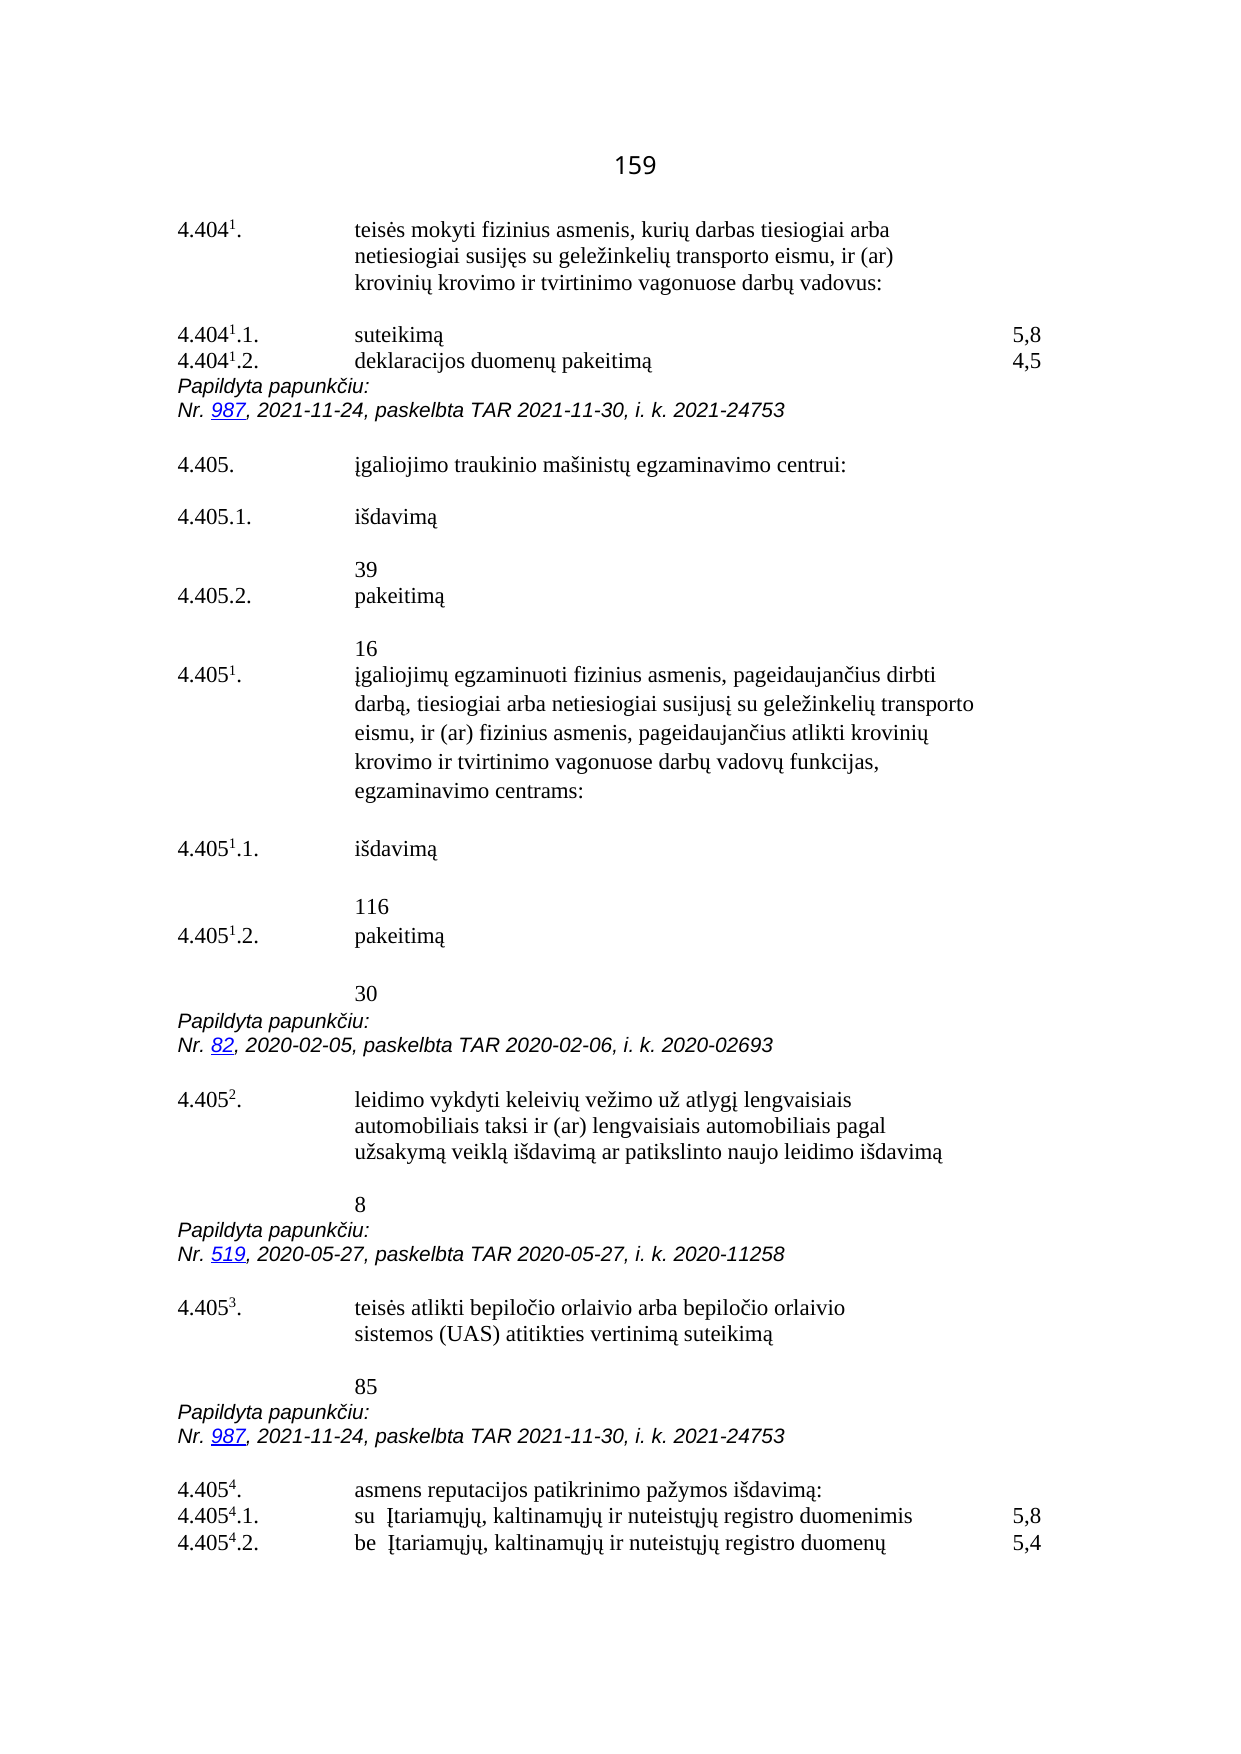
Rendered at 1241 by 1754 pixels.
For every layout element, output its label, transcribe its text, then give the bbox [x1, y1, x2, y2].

text Nr. 987, 2021-11-24, paskelbta TAR 2021-11-30, i. k. 2021-24753 [177, 1423, 1092, 1447]
text Nr. 82, 2020-02-05, paskelbta TAR 2020-02-06, i. k. 2020-02693 [177, 1033, 1092, 1057]
text 4.4041.1. suteikimą 5,8 [177, 321, 1092, 348]
text 4.4053. teisės atlikti bepiločio orlaivio arba bepiločio orlaivio sistemos (UAS) atitikties vertinimą suteikimą 85 [177, 1294, 915, 1399]
text 4.405.1. išdavimą 39 [177, 503, 945, 582]
text 4.4054.2. be Įtariamųjų, kaltinamųjų ir nuteistųjų registro duomenų 5,4 [177, 1529, 1092, 1555]
text 4.4051.1. išdavimą 116 [177, 835, 989, 919]
text 4.4054. asmens reputacijos patikrinimo pažymos išdavimą: [177, 1476, 1092, 1502]
text 4.4041.2. deklaracijos duomenų pakeitimą 4,5 [177, 348, 1092, 374]
text Papildyta papunkčiu: [177, 374, 1092, 398]
text 4.4052. leidimo vykdyti keleivių vežimo už atlygį lengvaisiais automobiliais taksi ir (ar) lengvaisiais automobiliais pagal užsakymą veiklą išdavimą ar patikslinto naujo leidimo išdavimą 8 [177, 1086, 974, 1217]
text Papildyta papunkčiu: [177, 1399, 1092, 1423]
text 4.4051.2. pakeitimą 30 [177, 922, 989, 1006]
text 4.4054.1. su Įtariamųjų, kaltinamųjų ir nuteistųjų registro duomenimis 5,8 [177, 1502, 1092, 1529]
text 4.4051. įgaliojimų egzaminuoti fizinius asmenis, pageidaujančius dirbti darbą, tiesiogiai arba netiesiogiai susijusį su geležinkelių transporto eismu, ir (ar) fizinius asmenis, pageidaujančius atlikti krovinių krovimo ir tvirtinimo vagonuose darbų vadovų funkcijas, egzaminavimo centrams: [177, 661, 989, 833]
text Nr. 519, 2020-05-27, paskelbta TAR 2020-05-27, i. k. 2020-11258 [177, 1241, 1092, 1265]
text 4.405. įgaliojimo traukinio mašinistų egzaminavimo centrui: [177, 451, 945, 503]
text Nr. 987, 2021-11-24, paskelbta TAR 2021-11-30, i. k. 2021-24753 [177, 398, 1092, 422]
text 4.405.2. pakeitimą 16 [177, 582, 945, 661]
text 4.4041. teisės mokyti fizinius asmenis, kurių darbas tiesiogiai arba netiesiogiai susijęs su geležinkelių transporto eismu, ir (ar) krovinių krovimo ir tvirtinimo vagonuose darbų vadovus: [177, 216, 915, 321]
text Papildyta papunkčiu: [177, 1217, 1092, 1241]
text Papildyta papunkčiu: [177, 1009, 1092, 1033]
